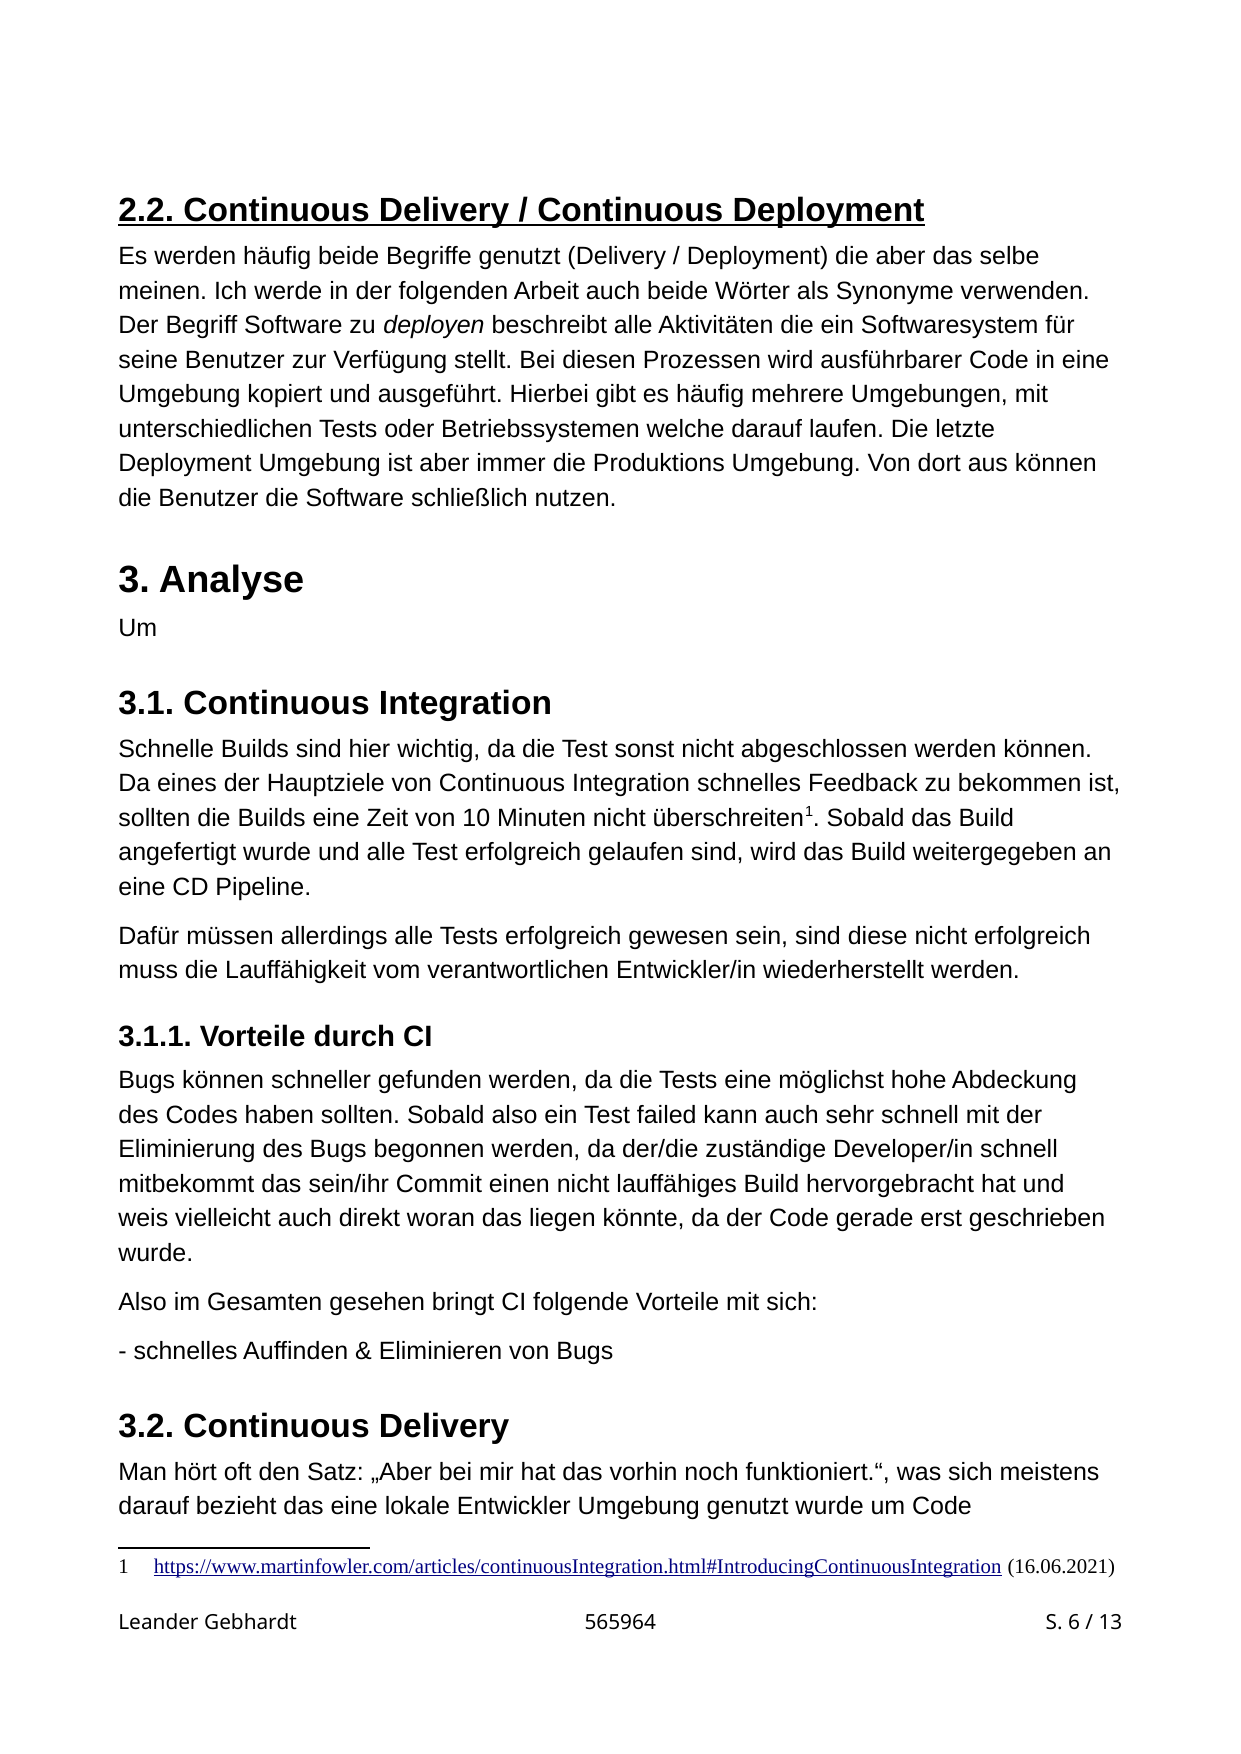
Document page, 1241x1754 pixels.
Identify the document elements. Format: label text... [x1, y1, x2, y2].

text - schnelles Auffinden & Eliminieren von Bugs [118, 1336, 1122, 1364]
subtitle 3.1.1. Vorteile durch CI [118, 1019, 1122, 1053]
subtitle 3. Analyse [118, 557, 1122, 600]
text Man hört oft den Satz: „Aber bei mir hat das vorhin noch funktioniert.“, was sich meistens darauf bezieht das eine lokale Entwickler Umgebung genutzt wurde um Code [118, 1457, 1122, 1520]
subtitle 2.2. Continuous Delivery / Continuous Deployment [118, 190, 1122, 229]
text Dafür müssen allerdings alle Tests erfolgreich gewesen sein, sind diese nicht erfolgreich muss die Lauffähigkeit vom verantwortlichen Entwickler/in wiederherstellt werden. [118, 921, 1122, 984]
text https://www.martinfowler.com/articles/continuousIntegration.html#IntroducingContinuousIntegration (16.06.2021) [118, 1554, 1122, 1578]
text Um [118, 613, 1122, 642]
text Schnelle Builds sind hier wichtig, da die Test sonst nicht abgeschlossen werden können. Da eines der Hauptziele von Continuous Integration schnelles Feedback zu bekommen ist, sollten die Builds eine Zeit von 10 Minuten nicht überschreiten. Sobald das Build angefertigt wurde und alle Test erfolgreich gelaufen sind, wird das Build weitergegeben an eine CD Pipeline. [118, 734, 1122, 901]
subtitle 3.2. Continuous Delivery [118, 1406, 1122, 1444]
subtitle 3.1. Continuous Integration [118, 683, 1122, 721]
text Es werden häufig beide Begriffe genutzt (Delivery / Deployment) die aber das selbe meinen. Ich werde in der folgenden Arbeit auch beide Wörter als Synonyme verwenden. Der Begriff Software zu deployen beschreibt alle Aktivitäten die ein Softwaresystem für seine Benutzer zur Verfügung stellt. Bei diesen Prozessen wird ausführbarer Code in eine Umgebung kopiert und ausgeführt. Hierbei gibt es häufig mehrere Umgebungen, mit unterschiedlichen Tests oder Betriebssystemen welche darauf laufen. Die letzte Deployment Umgebung ist aber immer die Produktions Umgebung. Von dort aus können die Benutzer die Software schließlich nutzen. [118, 241, 1122, 511]
text Bugs können schneller gefunden werden, da die Tests eine möglichst hohe Abdeckung des Codes haben sollten. Sobald also ein Test failed kann auch sehr schnell mit der Eliminierung des Bugs begonnen werden, da der/die zuständige Developer/in schnell mitbekommt das sein/ihr Commit einen nicht lauffähiges Build hervorgebracht hat und weis vielleicht auch direkt woran das liegen könnte, da der Code gerade erst geschrieben wurde. [118, 1065, 1122, 1266]
text Also im Gesamten gesehen bringt CI folgende Vorteile mit sich: [118, 1287, 1122, 1315]
